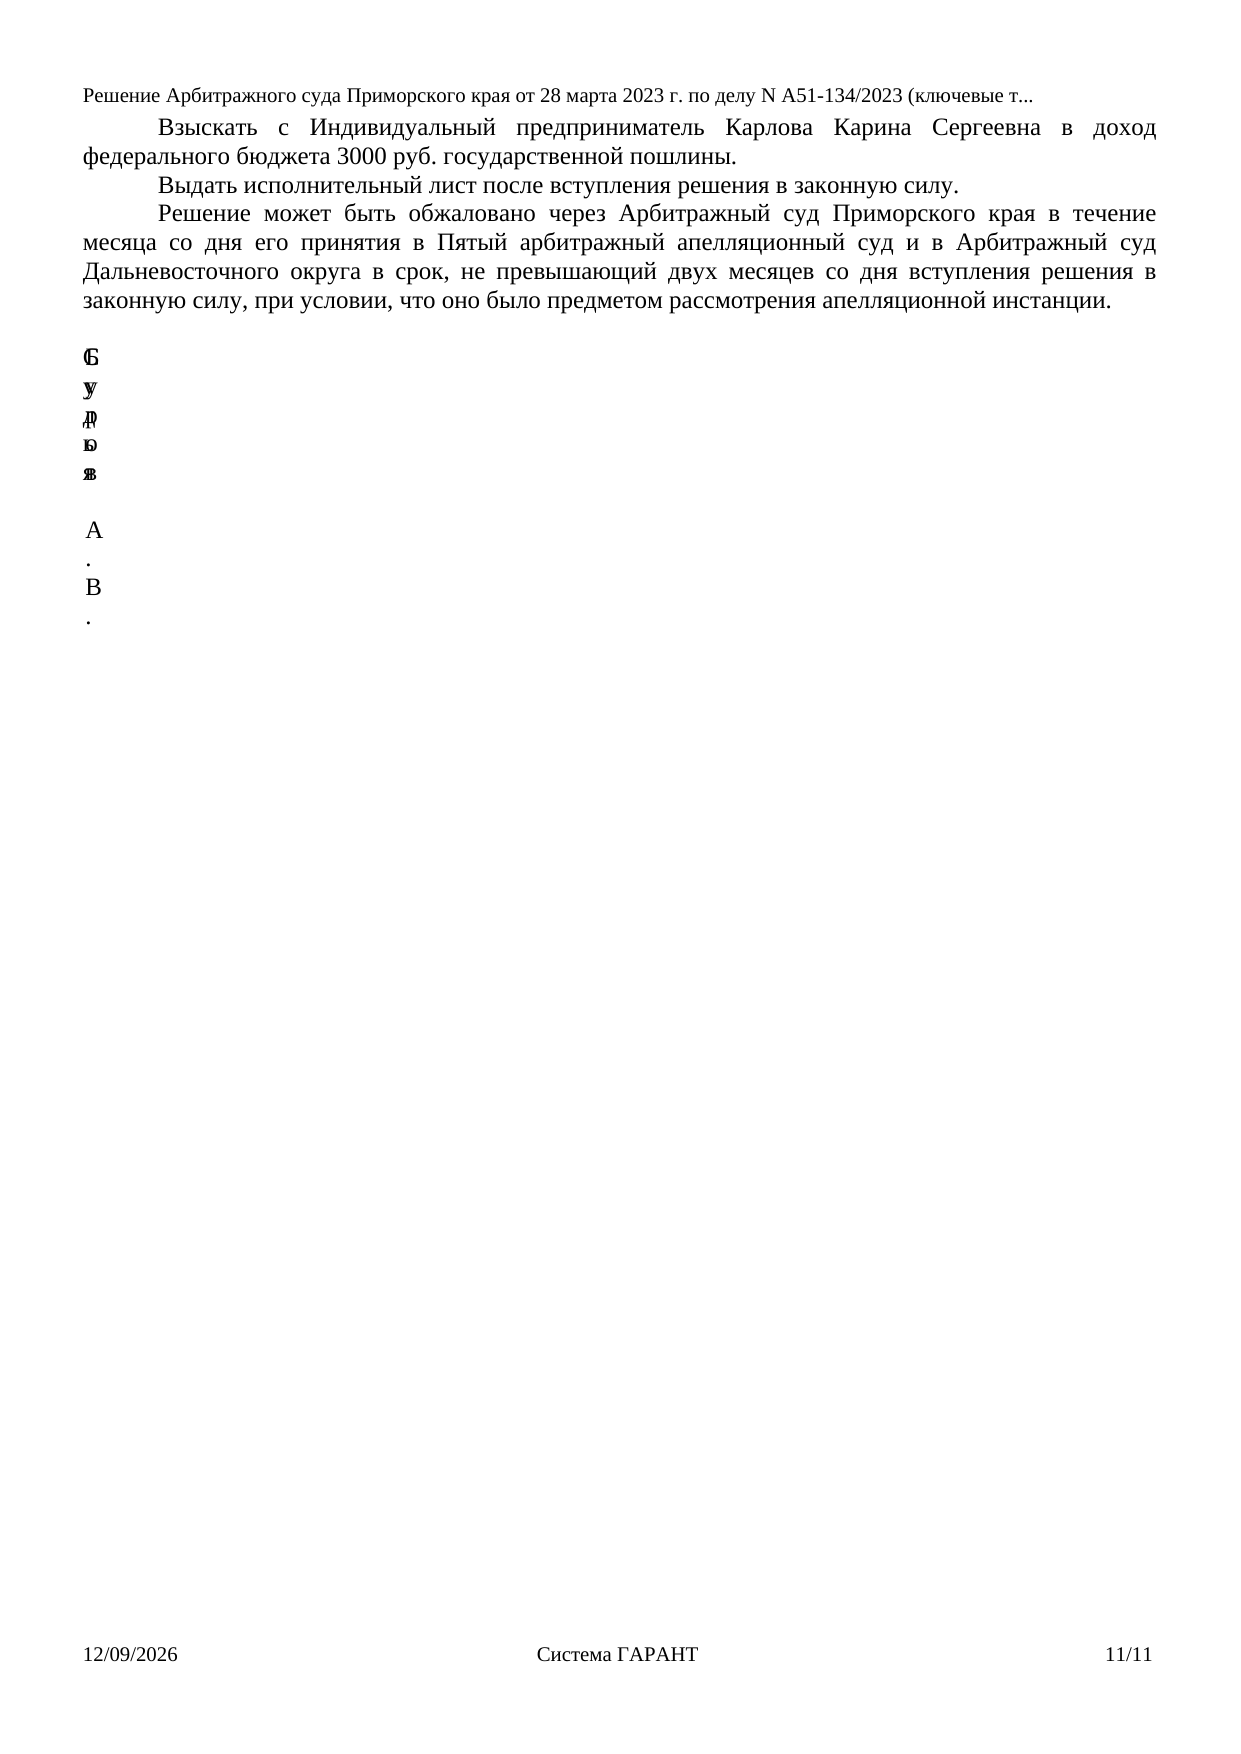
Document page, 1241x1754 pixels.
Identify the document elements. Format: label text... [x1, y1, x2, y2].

text Взыскать с Индивидуальный предприниматель Карлова Карина Сергеевна в доход федерального бюджета 3000 руб. государственной пошлины. [83, 112, 1157, 170]
text Решение может быть обжаловано через Арбитражный суд Приморского края в течение месяца со дня его принятия в Пятый арбитражный апелляционный суд и в Арбитражный суд Дальневосточного округа в срок, не превышающий двух месяцев со дня вступления решения в законную силу, при условии, что оно было предметом рассмотрения апелляционной инстанции. [83, 198, 1157, 313]
text Выдать исполнительный лист после вступления решения в законную силу. [83, 170, 1157, 198]
